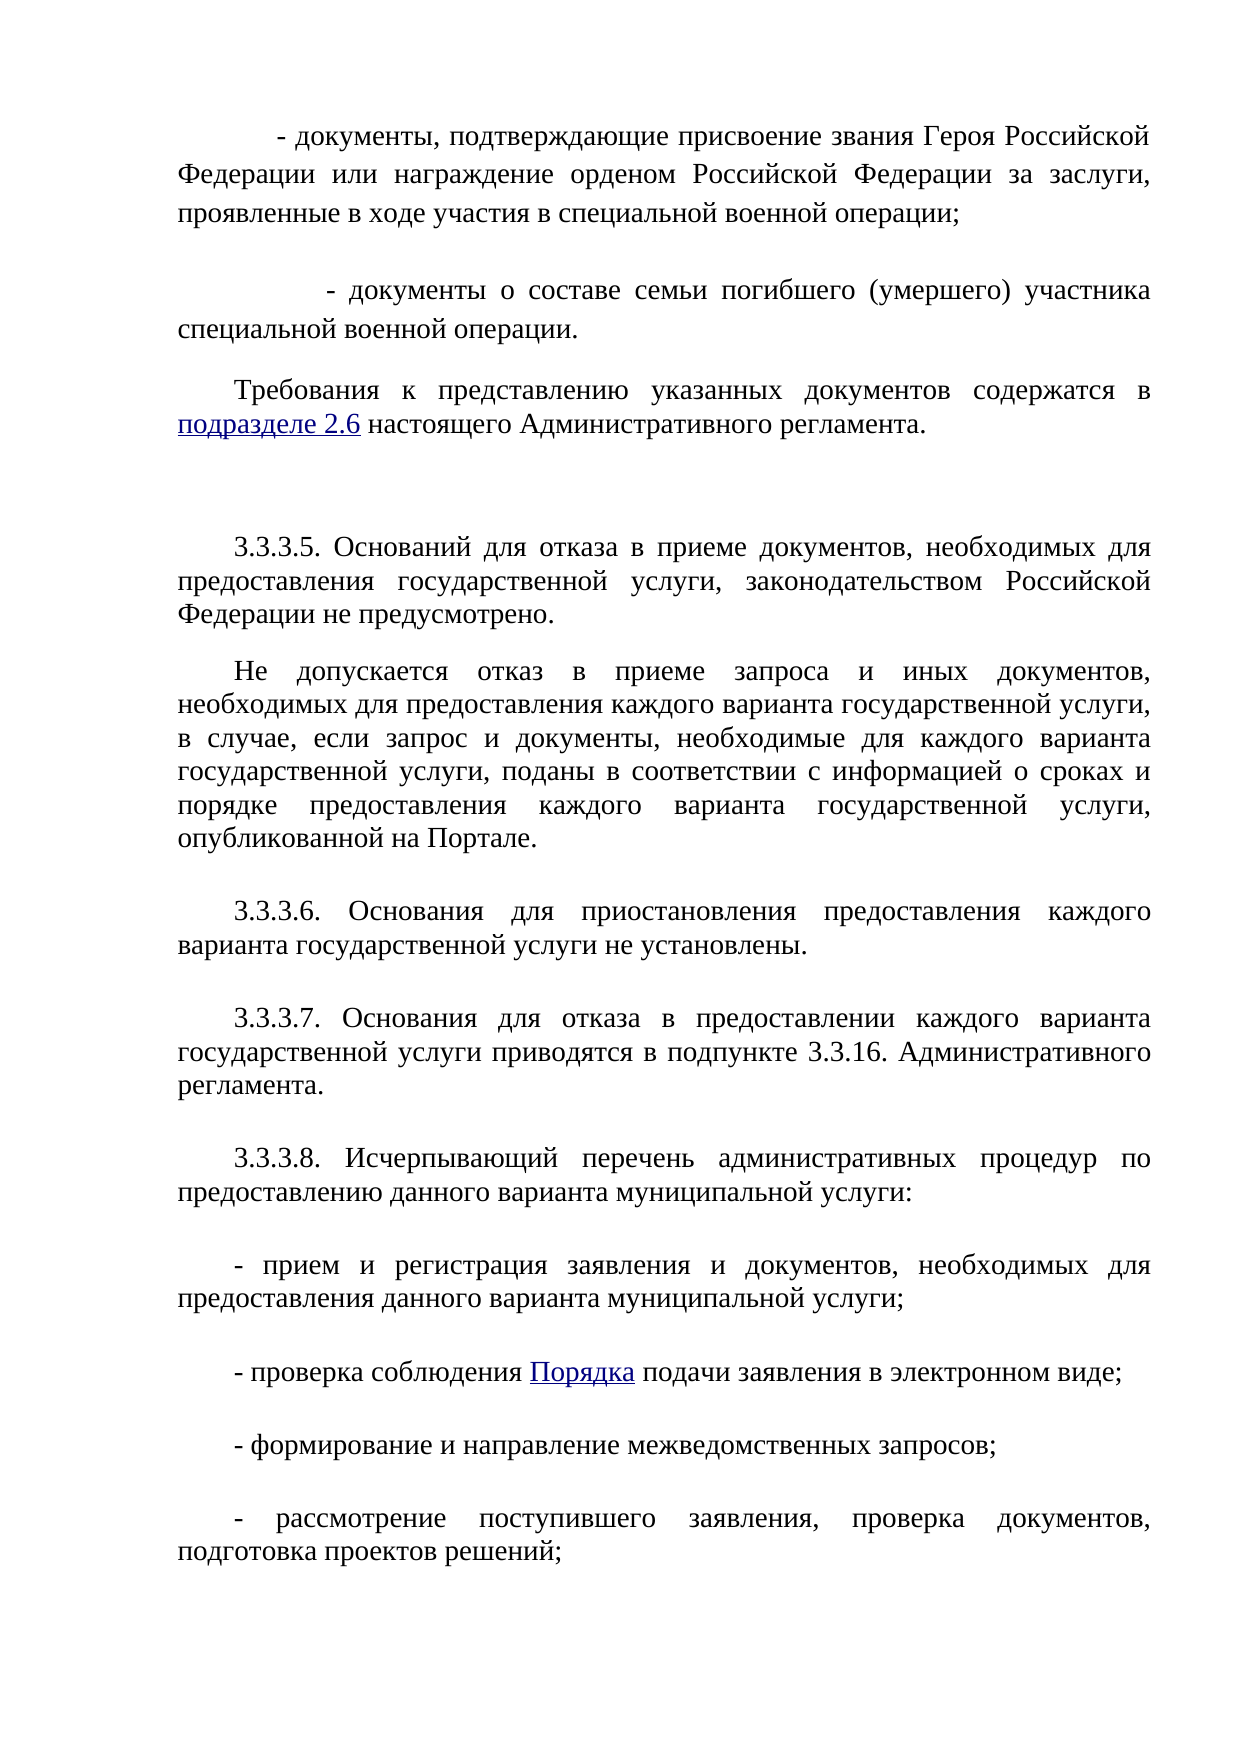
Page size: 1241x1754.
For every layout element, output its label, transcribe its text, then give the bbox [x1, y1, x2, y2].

text - документы, подтверждающие присвоение звания Героя Российской Федерации или награждение орденом Российской Федерации за заслуги, проявленные в ходе участия в специальной военной операции; [177, 118, 1152, 229]
text 3.3.3.5. Оснований для отказа в приеме документов, необходимых для предоставления государственной услуги, законодательством Российской Федерации не предусмотрено. [177, 529, 1152, 630]
text Не допускается отказ в приеме запроса и иных документов, необходимых для предоставления каждого варианта государственной услуги, в случае, если запрос и документы, необходимые для каждого варианта государственной услуги, поданы в соответствии с информацией о сроках и порядке предоставления каждого варианта государственной услуги, опубликованной на Портале. [177, 653, 1152, 854]
text 3.3.3.8. Исчерпывающий перечень административных процедур по предоставлению данного варианта муниципальной услуги: [177, 1140, 1152, 1207]
text - формирование и направление межведомственных запросов; [177, 1427, 1152, 1460]
text - проверка соблюдения Порядка подачи заявления в электронном виде; [177, 1354, 1152, 1387]
text - прием и регистрация заявления и документов, необходимых для предоставления данного варианта муниципальной услуги; [177, 1247, 1152, 1314]
text - рассмотрение поступившего заявления, проверка документов, подготовка проектов решений; [177, 1500, 1152, 1567]
text 3.3.3.7. Основания для отказа в предоставлении каждого варианта государственной услуги приводятся в подпункте 3.3.16. Административного регламента. [177, 1000, 1152, 1101]
text Требования к представлению указанных документов содержатся в подразделе 2.6 настоящего Административного регламента. [177, 372, 1152, 439]
text - документы о составе семьи погибшего (умершего) участника специальной военной операции. [177, 272, 1152, 344]
text 3.3.3.6. Основания для приостановления предоставления каждого варианта государственной услуги не установлены. [177, 893, 1152, 961]
